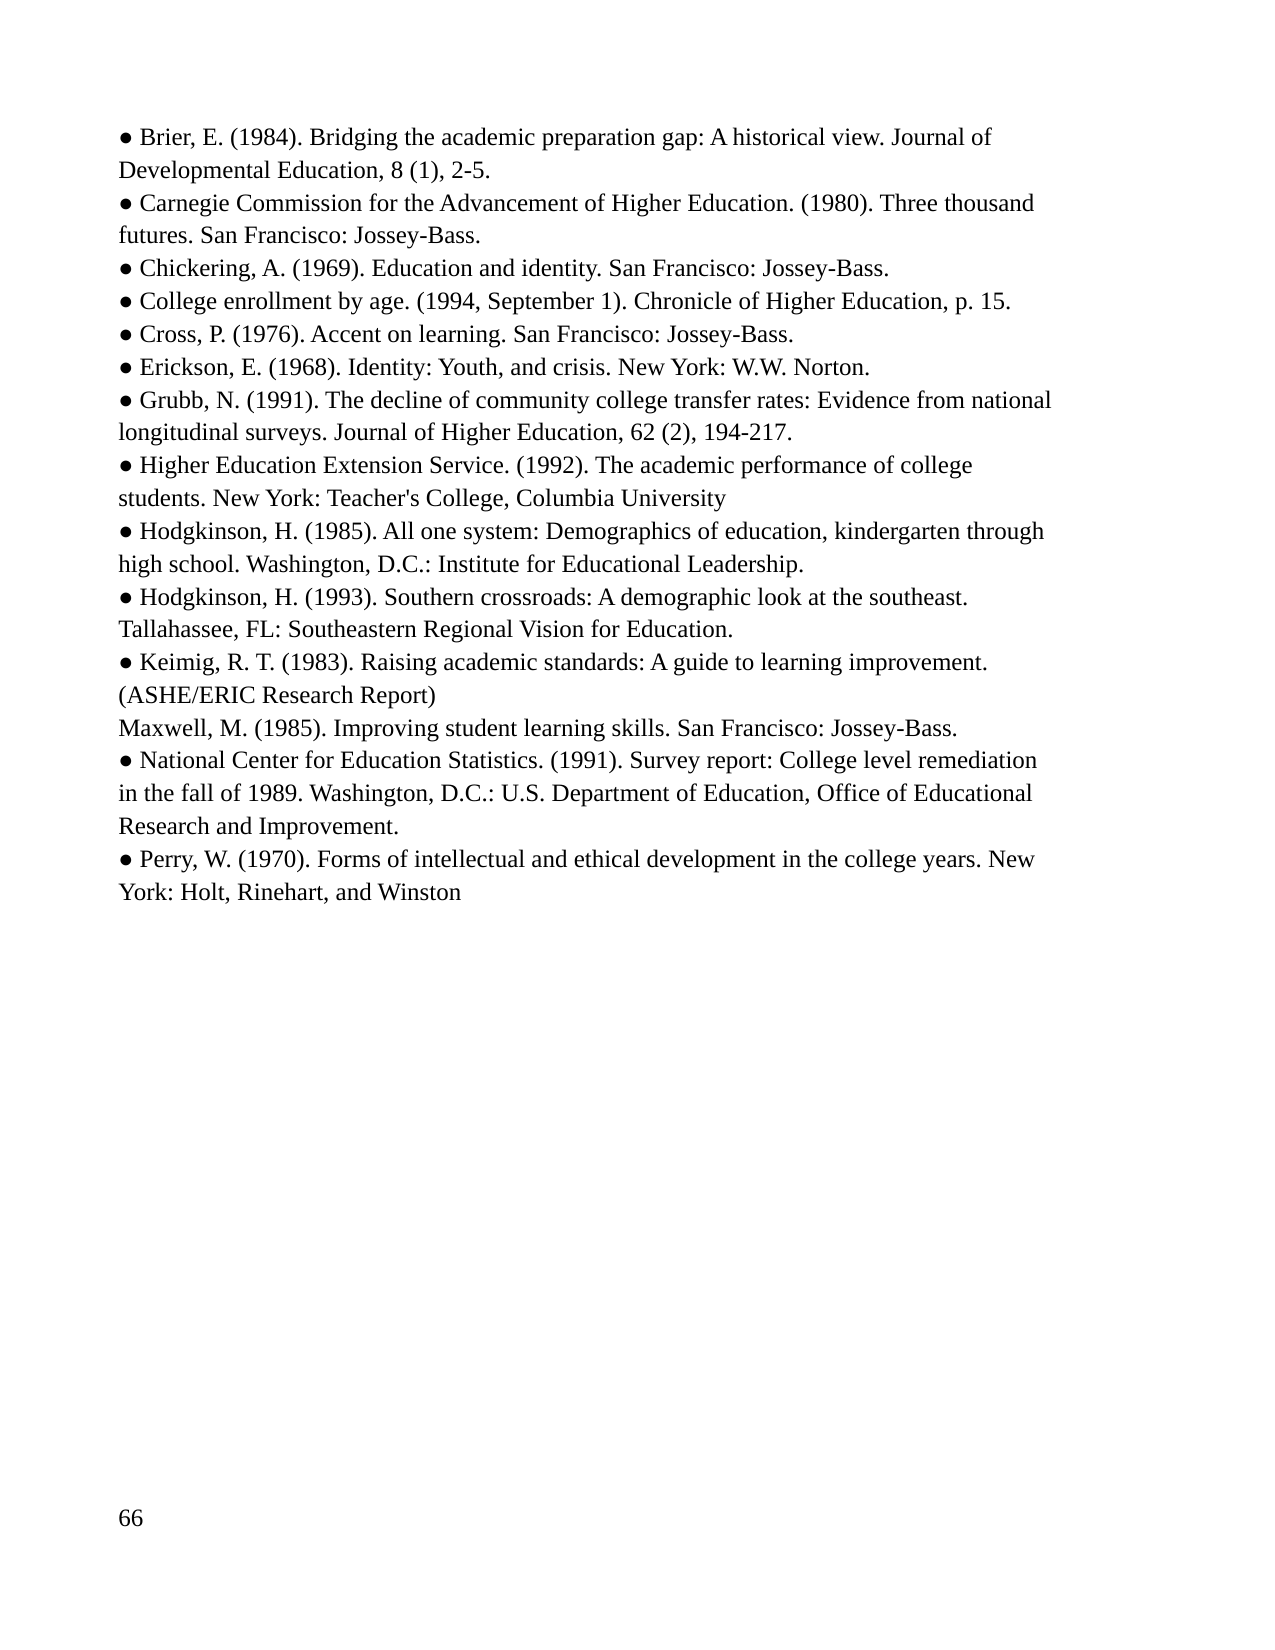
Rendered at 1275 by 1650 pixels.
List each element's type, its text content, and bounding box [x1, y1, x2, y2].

text students. New York: Teacher's College, Columbia University [118, 479, 1157, 512]
text ● Perry, W. (1970). Forms of intellectual and ethical development in the college years. New [118, 840, 1157, 873]
text Developmental Education, 8 (1), 2-5. [118, 151, 1157, 184]
text Research and Improvement. [118, 807, 1157, 840]
text ● College enrollment by age. (1994, September 1). Chronicle of Higher Education, p. 15. [118, 282, 1157, 315]
text ● Hodgkinson, H. (1985). All one system: Demographics of education, kindergarten through [118, 512, 1157, 545]
text futures. San Francisco: Jossey-Bass. [118, 217, 1157, 249]
text (ASHE/ERIC Research Report) [118, 676, 1157, 709]
text high school. Washington, D.C.: Institute for Educational Leadership. [118, 545, 1157, 577]
text ● Higher Education Extension Service. (1992). The academic performance of college [118, 446, 1157, 479]
text in the fall of 1989. Washington, D.C.: U.S. Department of Education, Office of Educational [118, 774, 1157, 807]
text ● National Center for Education Statistics. (1991). Survey report: College level remediation [118, 742, 1157, 774]
text ● Grubb, N. (1991). The decline of community college transfer rates: Evidence from national [118, 381, 1157, 413]
text Maxwell, M. (1985). Improving student learning skills. San Francisco: Jossey-Bass. [118, 709, 1157, 742]
text ● Erickson, E. (1968). Identity: Youth, and crisis. New York: W.W. Norton. [118, 348, 1157, 381]
text York: Holt, Rinehart, and Winston [118, 873, 1157, 906]
text ● Cross, P. (1976). Accent on learning. San Francisco: Jossey-Bass. [118, 315, 1157, 348]
text ● Keimig, R. T. (1983). Raising academic standards: A guide to learning improvement. [118, 643, 1157, 676]
text longitudinal surveys. Journal of Higher Education, 62 (2), 194-217. [118, 413, 1157, 446]
text ● Brier, E. (1984). Bridging the academic preparation gap: A historical view. Journal of [118, 118, 1157, 151]
text ● Carnegie Commission for the Advancement of Higher Education. (1980). Three thousand [118, 184, 1157, 217]
text Tallahassee, FL: Southeastern Regional Vision for Education. [118, 610, 1157, 643]
text ● Hodgkinson, H. (1993). Southern crossroads: A demographic look at the southeast. [118, 577, 1157, 610]
text ● Chickering, A. (1969). Education and identity. San Francisco: Jossey-Bass. [118, 249, 1157, 282]
